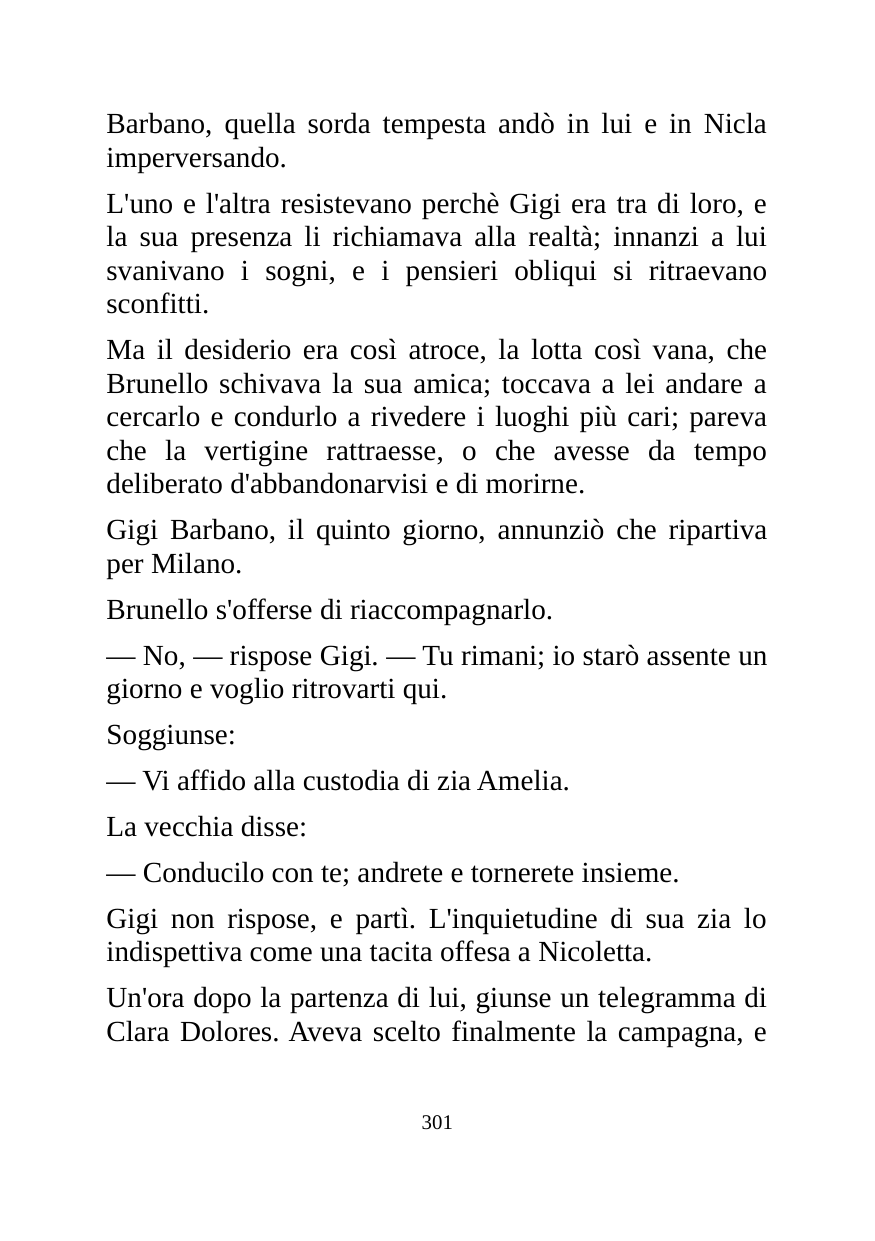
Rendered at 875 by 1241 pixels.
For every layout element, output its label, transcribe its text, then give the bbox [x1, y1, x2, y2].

text Barbano, quella sorda tempesta andò in lui e in Nicla imperversando. [106, 106, 768, 173]
text — Vi affido alla custodia di zia Amelia. [106, 763, 768, 797]
text Gigi Barbano, il quinto giorno, annunziò che ripartiva per Milano. [106, 512, 768, 579]
text Ma il desiderio era così atroce, la lotta così vana, che Brunello schivava la sua amica; toccava a lei andare a cercarlo e condurlo a rivedere i luoghi più cari; pareva che la vertigine rattraesse, o che avesse da tempo deliberato d'abbandonarvisi e di morirne. [106, 332, 768, 500]
text La vecchia disse: [106, 809, 768, 843]
text — Conducilo con te; andrete e tornerete insieme. [106, 855, 768, 889]
text Soggiunse: [106, 717, 768, 751]
text Brunello s'offerse di riaccompagnarlo. [106, 592, 768, 625]
text — No, — rispose Gigi. — Tu rimani; io starò assente un giorno e voglio ritrovarti qui. [106, 638, 768, 705]
text L'uno e l'altra resistevano perchè Gigi era tra di loro, e la sua presenza li richiamava alla realtà; innanzi a lui svanivano i sogni, e i pensieri obliqui si ritraevano sconfitti. [106, 186, 768, 320]
text Gigi non rispose, e partì. L'inquietudine di sua zia lo indispettiva come una tacita offesa a Nicoletta. [106, 901, 768, 968]
text Un'ora dopo la partenza di lui, giunse un telegramma di Clara Dolores. Aveva scelto finalmente la campagna, e [106, 981, 768, 1048]
